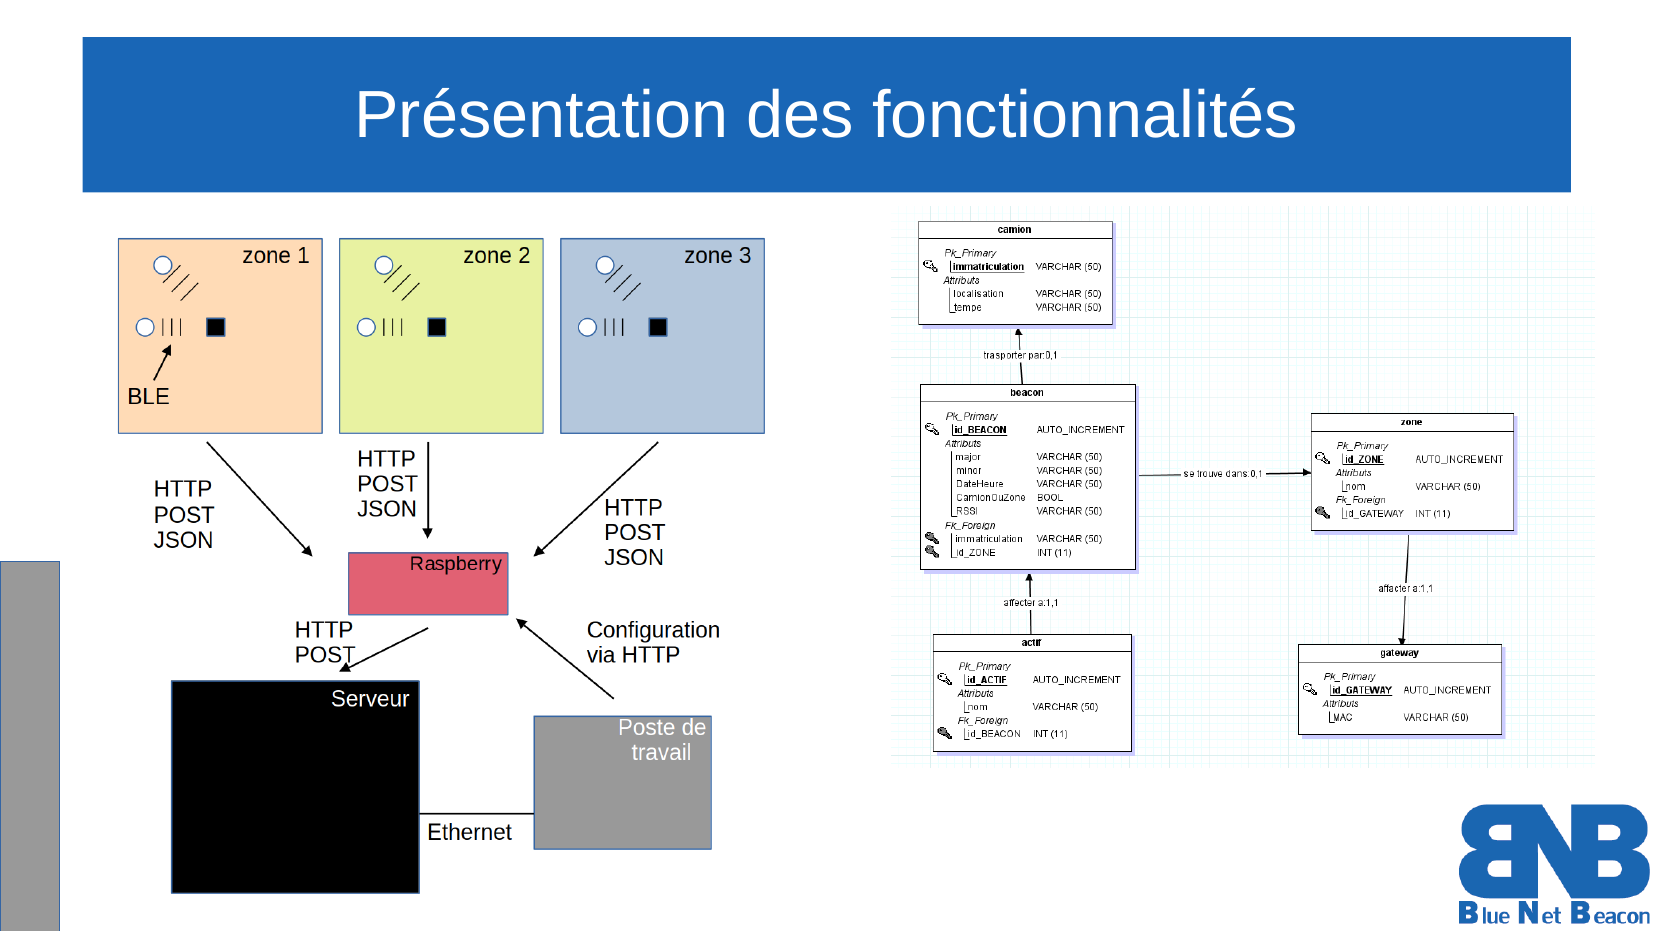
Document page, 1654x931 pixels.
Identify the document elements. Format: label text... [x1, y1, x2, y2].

text_box [0, 561, 60, 931]
title Présentation des fonctionnalités [82, 37, 1571, 193]
picture [1459, 797, 1650, 930]
picture [114, 236, 768, 902]
picture [891, 206, 1595, 768]
